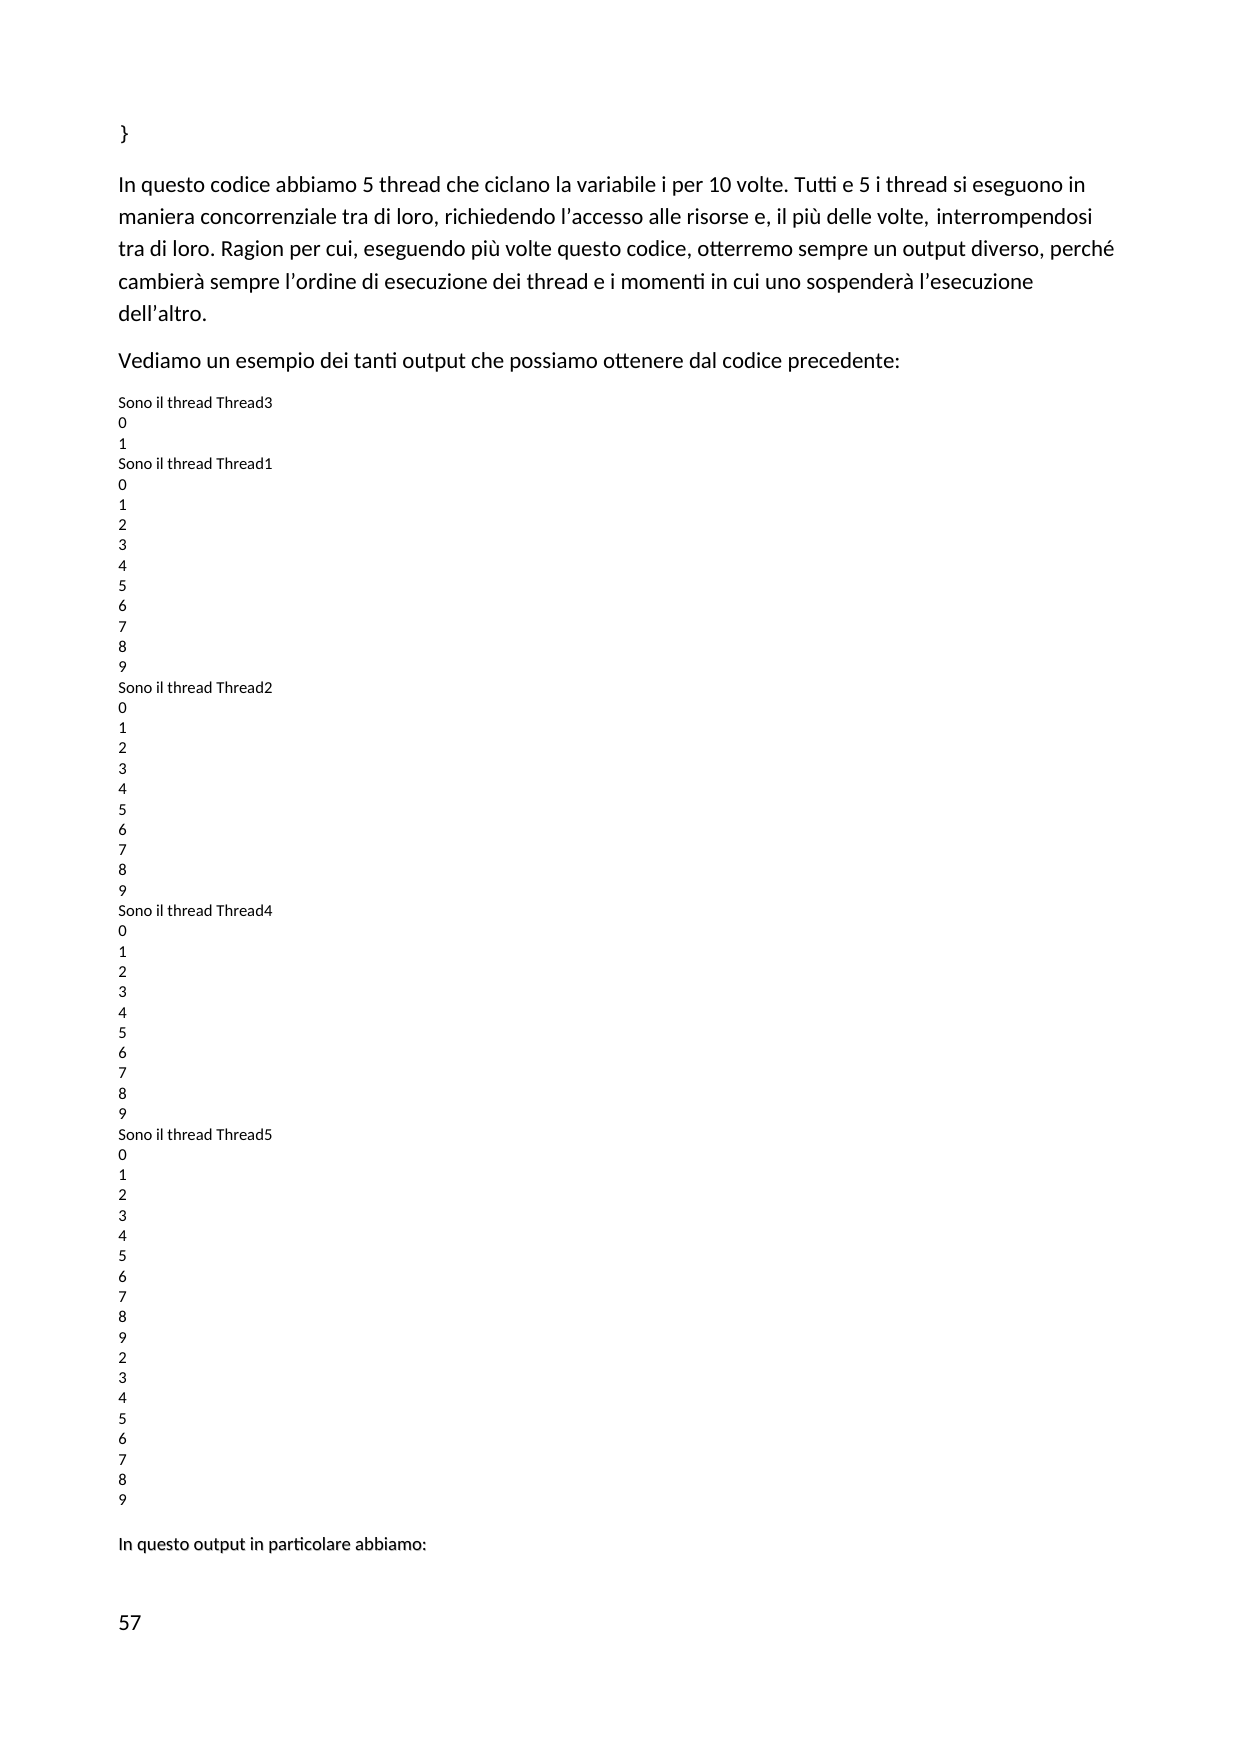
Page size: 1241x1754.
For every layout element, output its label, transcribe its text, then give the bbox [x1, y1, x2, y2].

text In questo output in particolare abbiamo: [118, 1533, 1122, 1556]
text 7 [118, 1063, 1122, 1083]
text 0 [118, 697, 1122, 717]
text 9 [118, 657, 1122, 677]
text 3 [118, 1367, 1122, 1388]
text 5 [118, 1246, 1122, 1266]
text 6 [118, 596, 1122, 616]
text 6 [118, 819, 1122, 839]
text 5 [118, 1022, 1122, 1042]
text 3 [118, 535, 1122, 555]
text 5 [118, 1408, 1122, 1428]
text 4 [118, 778, 1122, 799]
text 1 [118, 494, 1122, 514]
text 7 [118, 839, 1122, 860]
text 0 [118, 474, 1122, 494]
text } [118, 118, 1122, 147]
text 8 [118, 1307, 1122, 1327]
text 7 [118, 616, 1122, 636]
text 0 [118, 921, 1122, 941]
text 3 [118, 982, 1122, 1002]
text In questo codice abbiamo 5 thread che ciclano la variabile i per 10 volte. Tutti e 5 i thread si eseguono in maniera concorrenziale tra di loro, richiedendo l’accesso alle risorse e, il più delle volte, interrompendosi tra di loro. Ragion per cui, eseguendo più volte questo codice, otterremo sempre un output diverso, perché cambierà sempre l’ordine di esecuzione dei thread e i momenti in cui uno sospenderà l’esecuzione dell’altro. [118, 170, 1122, 327]
text 8 [118, 1469, 1122, 1489]
text 4 [118, 1388, 1122, 1408]
text Vediamo un esempio dei tanti output che possiamo ottenere dal codice precedente: [118, 346, 1122, 374]
text Sono il thread Thread3 [118, 392, 1122, 413]
text 8 [118, 636, 1122, 657]
text 0 [118, 1144, 1122, 1164]
text 8 [118, 1083, 1122, 1103]
text 1 [118, 941, 1122, 961]
text 4 [118, 555, 1122, 575]
text 5 [118, 575, 1122, 596]
text Sono il thread Thread1 [118, 453, 1122, 474]
text 7 [118, 1449, 1122, 1469]
text 3 [118, 758, 1122, 778]
text 6 [118, 1042, 1122, 1063]
text 8 [118, 860, 1122, 880]
text 1 [118, 717, 1122, 738]
text 2 [118, 738, 1122, 758]
text 4 [118, 1002, 1122, 1022]
text 3 [118, 1205, 1122, 1225]
text 0 [118, 413, 1122, 433]
text 2 [118, 1185, 1122, 1205]
text 2 [118, 961, 1122, 982]
text Sono il thread Thread5 [118, 1124, 1122, 1144]
text 9 [118, 1489, 1122, 1510]
text 7 [118, 1286, 1122, 1307]
text 6 [118, 1266, 1122, 1286]
text 1 [118, 1164, 1122, 1185]
text 2 [118, 514, 1122, 535]
text 9 [118, 880, 1122, 900]
text Sono il thread Thread2 [118, 677, 1122, 697]
text 2 [118, 1347, 1122, 1367]
text 9 [118, 1103, 1122, 1124]
text 1 [118, 433, 1122, 453]
text 4 [118, 1225, 1122, 1246]
text Sono il thread Thread4 [118, 900, 1122, 921]
text 6 [118, 1428, 1122, 1449]
text 5 [118, 799, 1122, 819]
text 9 [118, 1327, 1122, 1347]
